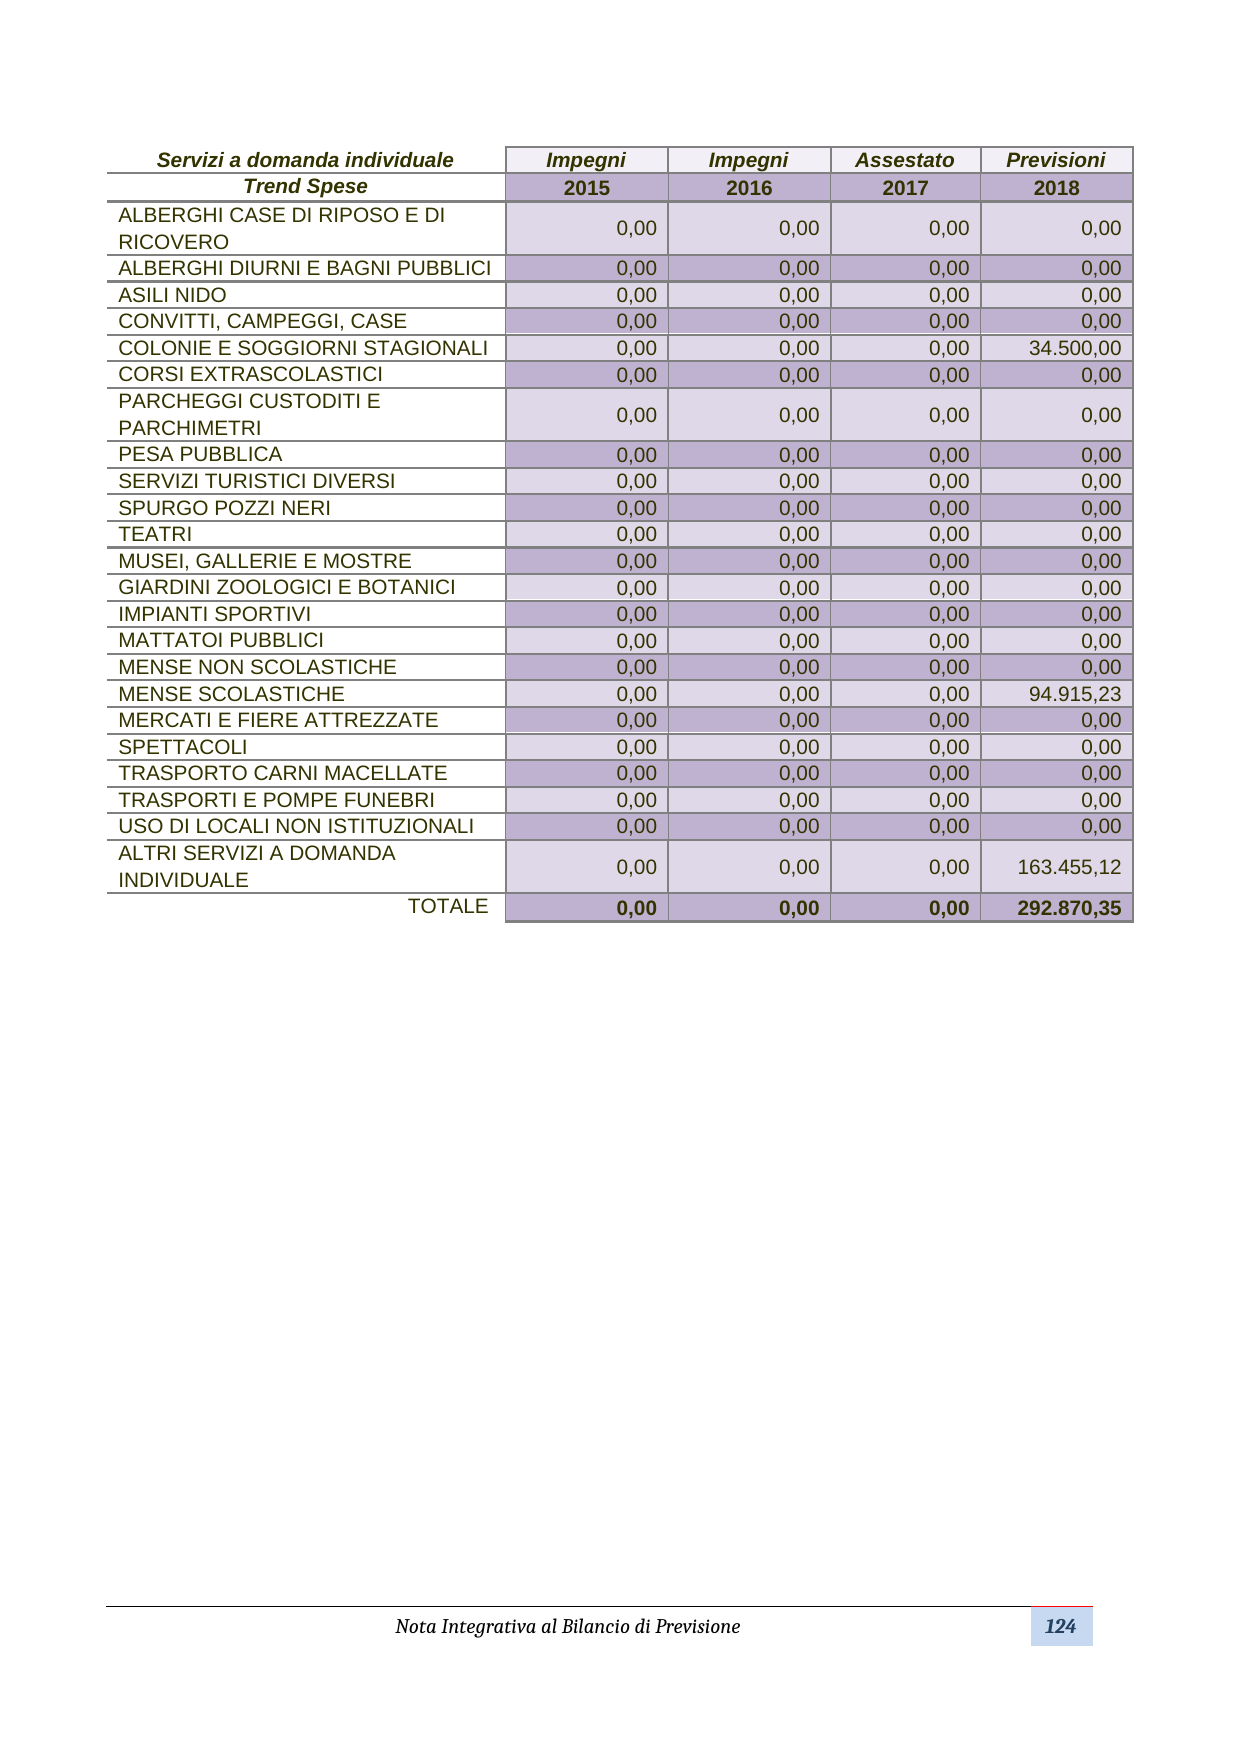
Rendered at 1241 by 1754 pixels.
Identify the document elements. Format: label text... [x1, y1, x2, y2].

table_cell 0,00 [831, 309, 980, 333]
table_cell PESA PUBBLICA [107, 442, 505, 467]
table_cell 0,00 [506, 256, 668, 280]
table_cell 0,00 [669, 203, 830, 254]
table_cell MENSE SCOLASTICHE [107, 681, 505, 706]
table_cell 0,00 [669, 788, 830, 812]
table_cell 0,00 [982, 628, 1132, 653]
table_cell 0,00 [831, 708, 980, 732]
table_cell 0,00 [981, 309, 1132, 333]
table_cell 34.500,00 [982, 336, 1132, 360]
table_cell 0,00 [507, 681, 667, 706]
table_cell 0,00 [831, 256, 980, 280]
table_cell TOTALE [107, 894, 505, 920]
table_cell 0,00 [506, 814, 668, 839]
table_cell 0,00 [832, 575, 980, 599]
table_cell 0,00 [506, 495, 668, 520]
table_cell 0,00 [669, 256, 830, 280]
table_cell 0,00 [669, 841, 830, 892]
table_cell 0,00 [506, 894, 668, 920]
table_cell 0,00 [669, 522, 830, 546]
table_cell CONVITTI, CAMPEGGI, CASE [107, 309, 505, 333]
table_cell 0,00 [981, 256, 1132, 280]
table_cell 0,00 [832, 203, 980, 254]
table_cell 0,00 [507, 283, 667, 307]
table_cell 0,00 [981, 549, 1132, 573]
table_cell 0,00 [507, 628, 667, 653]
table_cell 0,00 [669, 362, 830, 387]
table_cell 0,00 [981, 708, 1132, 732]
table_cell 0,00 [669, 814, 830, 839]
table_cell 0,00 [507, 389, 667, 440]
table_cell 0,00 [982, 575, 1132, 599]
table_cell ALBERGHI CASE DI RIPOSO E DI RICOVERO [107, 203, 505, 254]
table_cell 0,00 [506, 362, 668, 387]
table_cell SPETTACOLI [107, 735, 505, 759]
table_cell 0,00 [506, 708, 668, 732]
table_cell 0,00 [507, 203, 667, 254]
table_cell 0,00 [982, 283, 1132, 307]
table_cell 163.455,12 [982, 841, 1132, 892]
table_cell TRASPORTO CARNI MACELLATE [107, 761, 505, 786]
table_cell 0,00 [506, 442, 668, 467]
table_cell 0,00 [669, 894, 830, 920]
table_cell 0,00 [981, 495, 1132, 520]
table_cell 0,00 [831, 549, 980, 573]
table_cell 0,00 [669, 575, 830, 599]
table_cell 0,00 [669, 602, 830, 626]
table_cell 0,00 [669, 655, 830, 679]
table_cell 0,00 [669, 336, 830, 360]
table_cell 0,00 [506, 309, 668, 333]
table_cell 0,00 [669, 681, 830, 706]
table_header Previsioni [982, 148, 1132, 172]
table_cell 0,00 [669, 549, 830, 573]
table_cell 0,00 [669, 283, 830, 307]
table_cell 2018 [981, 174, 1132, 200]
table_cell MENSE NON SCOLASTICHE [107, 655, 505, 679]
table_cell 0,00 [506, 549, 668, 573]
table_cell 0,00 [982, 788, 1132, 812]
table_cell 0,00 [981, 814, 1132, 839]
table_cell 0,00 [506, 602, 668, 626]
table_cell GIARDINI ZOOLOGICI E BOTANICI [107, 575, 505, 599]
table_cell 0,00 [982, 522, 1132, 546]
table_cell 2015 [506, 174, 668, 200]
table_header Impegni [669, 148, 830, 172]
table_cell 0,00 [832, 522, 980, 546]
table_cell 0,00 [669, 708, 830, 732]
table_cell ALBERGHI DIURNI E BAGNI PUBBLICI [107, 256, 505, 280]
table_cell 292.870,35 [981, 894, 1132, 920]
table_cell 0,00 [981, 442, 1132, 467]
table_cell 0,00 [507, 469, 667, 493]
table_cell 0,00 [669, 469, 830, 493]
table_cell 0,00 [669, 761, 830, 786]
table_cell 0,00 [981, 362, 1132, 387]
table_cell 0,00 [831, 602, 980, 626]
table_cell 0,00 [507, 841, 667, 892]
table_cell 0,00 [669, 442, 830, 467]
table_cell 0,00 [981, 655, 1132, 679]
table_cell 0,00 [832, 788, 980, 812]
table_cell IMPIANTI SPORTIVI [107, 602, 505, 626]
table_cell 2016 [669, 174, 830, 200]
table_cell 0,00 [832, 681, 980, 706]
table_cell 0,00 [831, 894, 980, 920]
table_cell 0,00 [669, 735, 830, 759]
table_cell 94.915,23 [982, 681, 1132, 706]
table_cell 0,00 [832, 336, 980, 360]
table_cell SPURGO POZZI NERI [107, 495, 505, 520]
table_cell 0,00 [831, 814, 980, 839]
table_header Servizi a domanda individuale [107, 146, 505, 172]
table_cell MERCATI E FIERE ATTREZZATE [107, 708, 505, 732]
table_cell Trend Spese [107, 174, 505, 200]
table_cell 2017 [831, 174, 980, 200]
table_cell 0,00 [832, 735, 980, 759]
table_cell USO DI LOCALI NON ISTITUZIONALI [107, 814, 505, 839]
table_cell 0,00 [981, 602, 1132, 626]
table_cell MUSEI, GALLERIE E MOSTRE [107, 549, 505, 573]
table_cell 0,00 [507, 575, 667, 599]
table_cell 0,00 [832, 628, 980, 653]
table_cell 0,00 [982, 389, 1132, 440]
table_cell 0,00 [669, 389, 830, 440]
table_cell ASILI NIDO [107, 283, 505, 307]
table_cell 0,00 [832, 469, 980, 493]
table_cell 0,00 [831, 495, 980, 520]
table_cell 0,00 [981, 761, 1132, 786]
table_cell 0,00 [982, 203, 1132, 254]
table_cell CORSI EXTRASCOLASTICI [107, 362, 505, 387]
table_cell TEATRI [107, 522, 505, 546]
table_cell 0,00 [506, 761, 668, 786]
table_cell 0,00 [832, 389, 980, 440]
table_cell 0,00 [832, 283, 980, 307]
table_cell 0,00 [982, 735, 1132, 759]
table_header Impegni [507, 148, 667, 172]
table_cell 0,00 [507, 336, 667, 360]
table_cell 0,00 [831, 655, 980, 679]
table_cell TRASPORTI E POMPE FUNEBRI [107, 788, 505, 812]
table_cell 0,00 [832, 841, 980, 892]
table_cell 0,00 [831, 442, 980, 467]
table_cell 0,00 [669, 309, 830, 333]
table_cell 0,00 [669, 495, 830, 520]
table_cell 0,00 [507, 788, 667, 812]
table_cell MATTATOI PUBBLICI [107, 628, 505, 653]
table_cell 0,00 [831, 761, 980, 786]
table_cell ALTRI SERVIZI A DOMANDA INDIVIDUALE [107, 841, 505, 892]
table_cell 0,00 [507, 735, 667, 759]
table_header Assestato [832, 148, 980, 172]
table_cell 0,00 [982, 469, 1132, 493]
table_cell SERVIZI TURISTICI DIVERSI [107, 469, 505, 493]
table_cell 0,00 [669, 628, 830, 653]
table_cell 0,00 [507, 522, 667, 546]
table_cell PARCHEGGI CUSTODITI E PARCHIMETRI [107, 389, 505, 440]
table_cell 0,00 [506, 655, 668, 679]
table_cell 0,00 [831, 362, 980, 387]
table_cell COLONIE E SOGGIORNI STAGIONALI [107, 336, 505, 360]
